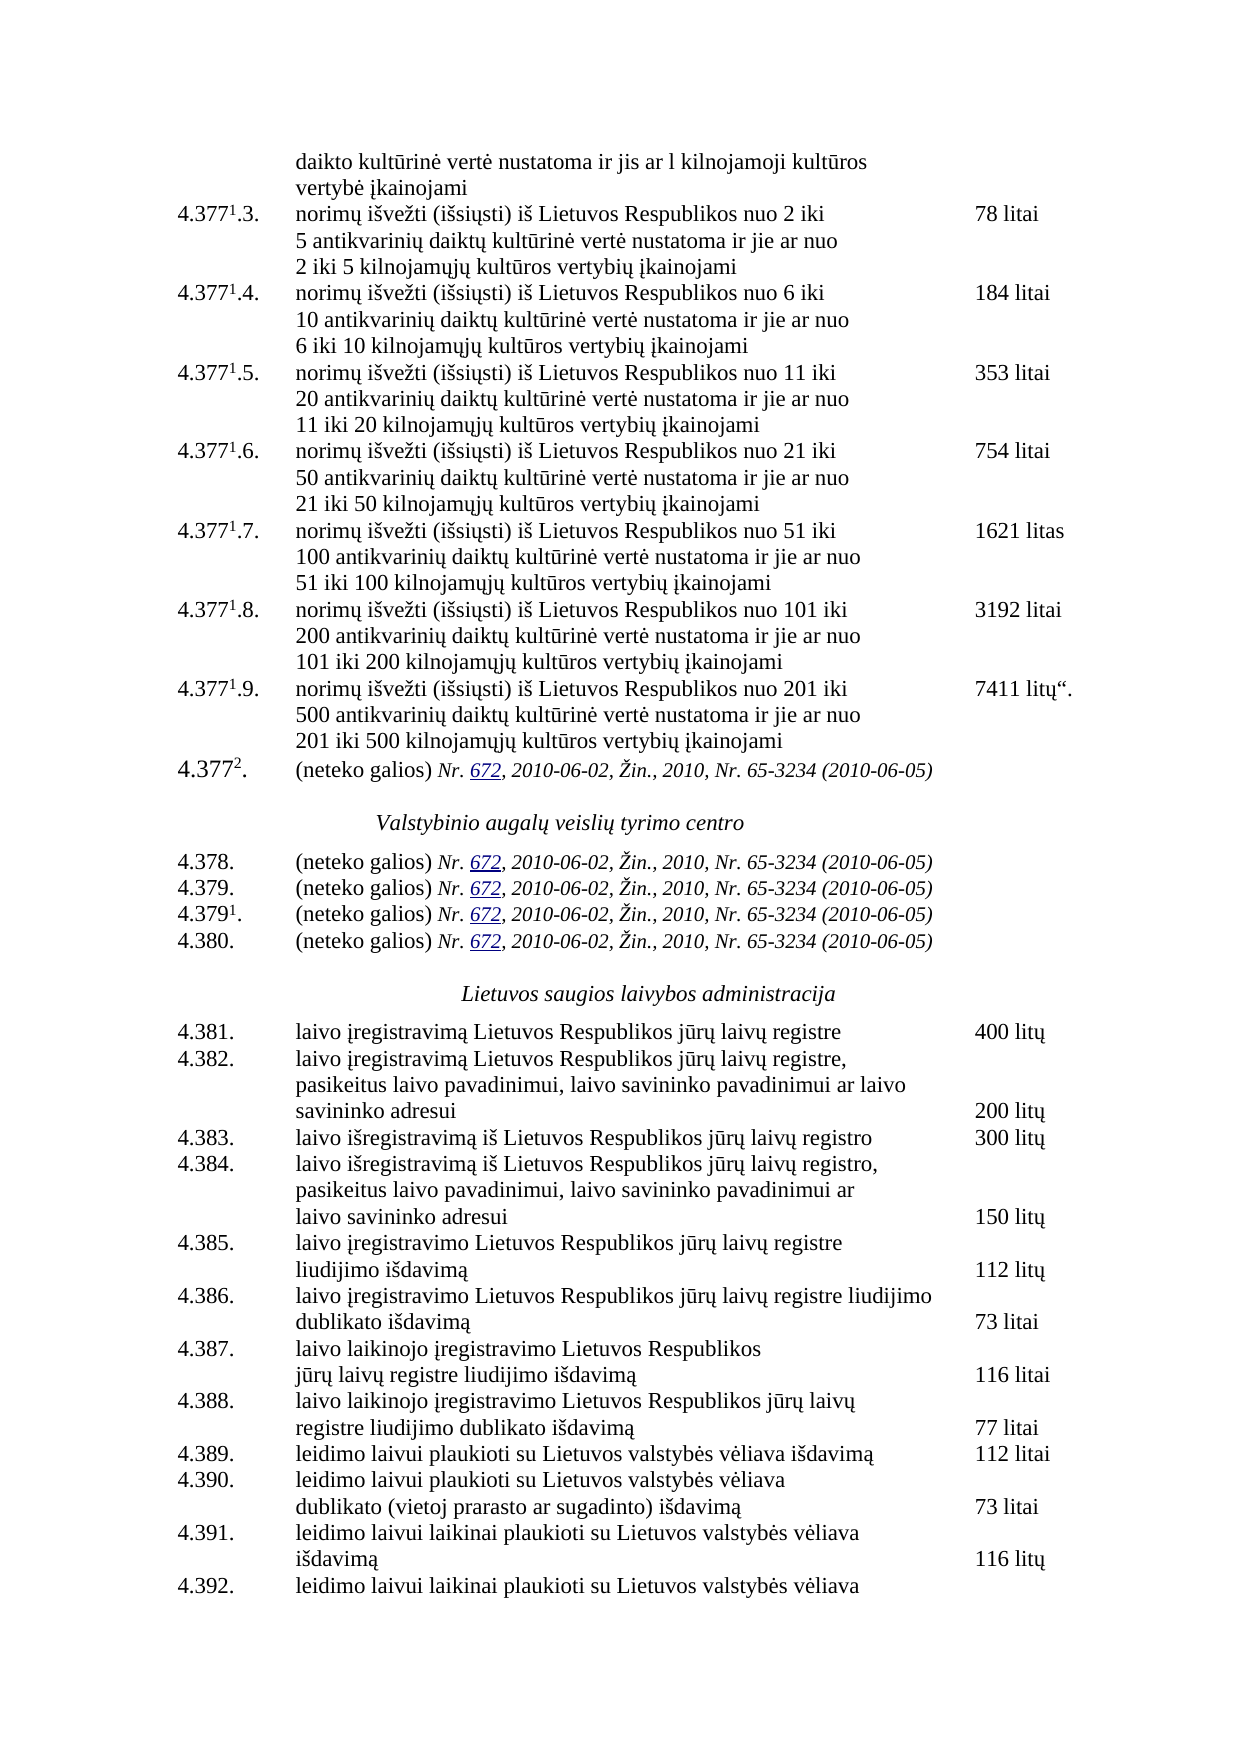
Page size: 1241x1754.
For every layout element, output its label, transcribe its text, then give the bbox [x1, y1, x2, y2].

text pasikeitus laivo pavadinimui, laivo savininko pavadinimui ar [177, 1177, 1122, 1203]
text 4.387. laivo laikinojo įregistravimo Lietuvos Respublikos [177, 1335, 1122, 1361]
text 201 iki 500 kilnojamųjų kultūros vertybių įkainojami [177, 727, 1122, 754]
text laivo savininko adresui 150 litų [177, 1203, 1122, 1229]
text 4.392. leidimo laivui laikinai plaukioti su Lietuvos valstybės vėliava [177, 1572, 1122, 1598]
text 4.385. laivo įregistravimo Lietuvos Respublikos jūrų laivų registre [177, 1229, 1122, 1256]
text jūrų laivų registre liudijimo išdavimą 116 litai [177, 1361, 1122, 1387]
text 4.3771.9. norimų išvežti (išsiųsti) iš Lietuvos Respublikos nuo 201 iki 7411 litų“. [177, 675, 1122, 701]
text 4.378. (neteko galios) Nr. 672, 2010-06-02, Žin., 2010, Nr. 65-3234 (2010-06-05) [177, 848, 945, 874]
text 11 iki 20 kilnojamųjų kultūros vertybių įkainojami [177, 411, 1122, 438]
text 10 antikvarinių daiktų kultūrinė vertė nustatoma ir jie ar nuo [177, 306, 1122, 332]
text Lietuvos saugios laivybos administracija [177, 979, 1122, 1006]
text 4.391. leidimo laivui laikinai plaukioti su Lietuvos valstybės vėliava [177, 1519, 1122, 1546]
text išdavimą 116 litų [177, 1546, 1122, 1572]
text Valstybinio augalų veislių tyrimo centro [177, 809, 945, 835]
text 20 antikvarinių daiktų kultūrinė vertė nustatoma ir jie ar nuo [177, 385, 1122, 411]
text dublikato išdavimą 73 litai [177, 1308, 1122, 1335]
text 4.3771.7. norimų išvežti (išsiųsti) iš Lietuvos Respublikos nuo 51 iki 1621 litas [177, 517, 1122, 543]
text vertybė įkainojami [177, 174, 1122, 200]
text 4.3771.6. norimų išvežti (išsiųsti) iš Lietuvos Respublikos nuo 21 iki 754 litai [177, 438, 1122, 464]
text 4.3771.4. norimų išvežti (išsiųsti) iš Lietuvos Respublikos nuo 6 iki 184 litai [177, 279, 1122, 306]
text 4.3771.5. norimų išvežti (išsiųsti) iš Lietuvos Respublikos nuo 11 iki 353 litai [177, 358, 1122, 385]
text 4.382. laivo įregistravimą Lietuvos Respublikos jūrų laivų registre, [177, 1045, 1122, 1071]
text 4.3771.8. norimų išvežti (išsiųsti) iš Lietuvos Respublikos nuo 101 iki 3192 litai [177, 596, 1122, 622]
text 4.381. laivo įregistravimą Lietuvos Respublikos jūrų laivų registre 400 litų [177, 1018, 1122, 1045]
text 4.3772. (neteko galios) Nr. 672, 2010-06-02, Žin., 2010, Nr. 65-3234 (2010-06-05) [177, 754, 945, 783]
text daikto kultūrinė vertė nustatoma ir jis ar l kilnojamoji kultūros [177, 148, 1122, 174]
text 101 iki 200 kilnojamųjų kultūros vertybių įkainojami [177, 648, 1122, 675]
text 21 iki 50 kilnojamųjų kultūros vertybių įkainojami [177, 490, 1122, 517]
text 5 antikvarinių daiktų kultūrinė vertė nustatoma ir jie ar nuo [177, 227, 1122, 253]
text 4.386. laivo įregistravimo Lietuvos Respublikos jūrų laivų registre liudijimo [177, 1282, 1122, 1308]
text 4.384. laivo išregistravimą iš Lietuvos Respublikos jūrų laivų registro, [177, 1150, 1122, 1177]
text 2 iki 5 kilnojamųjų kultūros vertybių įkainojami [177, 253, 1122, 279]
text 4.379. (neteko galios) Nr. 672, 2010-06-02, Žin., 2010, Nr. 65-3234 (2010-06-05) [177, 874, 945, 901]
text 4.388. laivo laikinojo įregistravimo Lietuvos Respublikos jūrų laivų [177, 1387, 1122, 1414]
text liudijimo išdavimą 112 litų [177, 1256, 1122, 1282]
text 4.3791. (neteko galios) Nr. 672, 2010-06-02, Žin., 2010, Nr. 65-3234 (2010-06-05) [177, 901, 945, 927]
text 500 antikvarinių daiktų kultūrinė vertė nustatoma ir jie ar nuo [177, 701, 1122, 727]
text 4.3771.3. norimų išvežti (išsiųsti) iš Lietuvos Respublikos nuo 2 iki 78 litai [177, 200, 1122, 227]
text registre liudijimo dublikato išdavimą 77 litai [177, 1414, 1122, 1440]
text savininko adresui 200 litų [177, 1097, 1122, 1124]
text 100 antikvarinių daiktų kultūrinė vertė nustatoma ir jie ar nuo [177, 543, 1122, 569]
text 4.390. leidimo laivui plaukioti su Lietuvos valstybės vėliava [177, 1466, 1122, 1493]
text 6 iki 10 kilnojamųjų kultūros vertybių įkainojami [177, 332, 1122, 358]
text 4.389. leidimo laivui plaukioti su Lietuvos valstybės vėliava išdavimą 112 litai [177, 1440, 1122, 1466]
text 200 antikvarinių daiktų kultūrinė vertė nustatoma ir jie ar nuo [177, 622, 1122, 648]
text 4.383. laivo išregistravimą iš Lietuvos Respublikos jūrų laivų registro 300 litų [177, 1124, 1122, 1150]
text 50 antikvarinių daiktų kultūrinė vertė nustatoma ir jie ar nuo [177, 464, 1122, 490]
text dublikato (vietoj prarasto ar sugadinto) išdavimą 73 litai [177, 1493, 1122, 1519]
text 4.380. (neteko galios) Nr. 672, 2010-06-02, Žin., 2010, Nr. 65-3234 (2010-06-05) [177, 927, 1122, 953]
text pasikeitus laivo pavadinimui, laivo savininko pavadinimui ar laivo [177, 1071, 1122, 1097]
text 51 iki 100 kilnojamųjų kultūros vertybių įkainojami [177, 569, 1122, 596]
